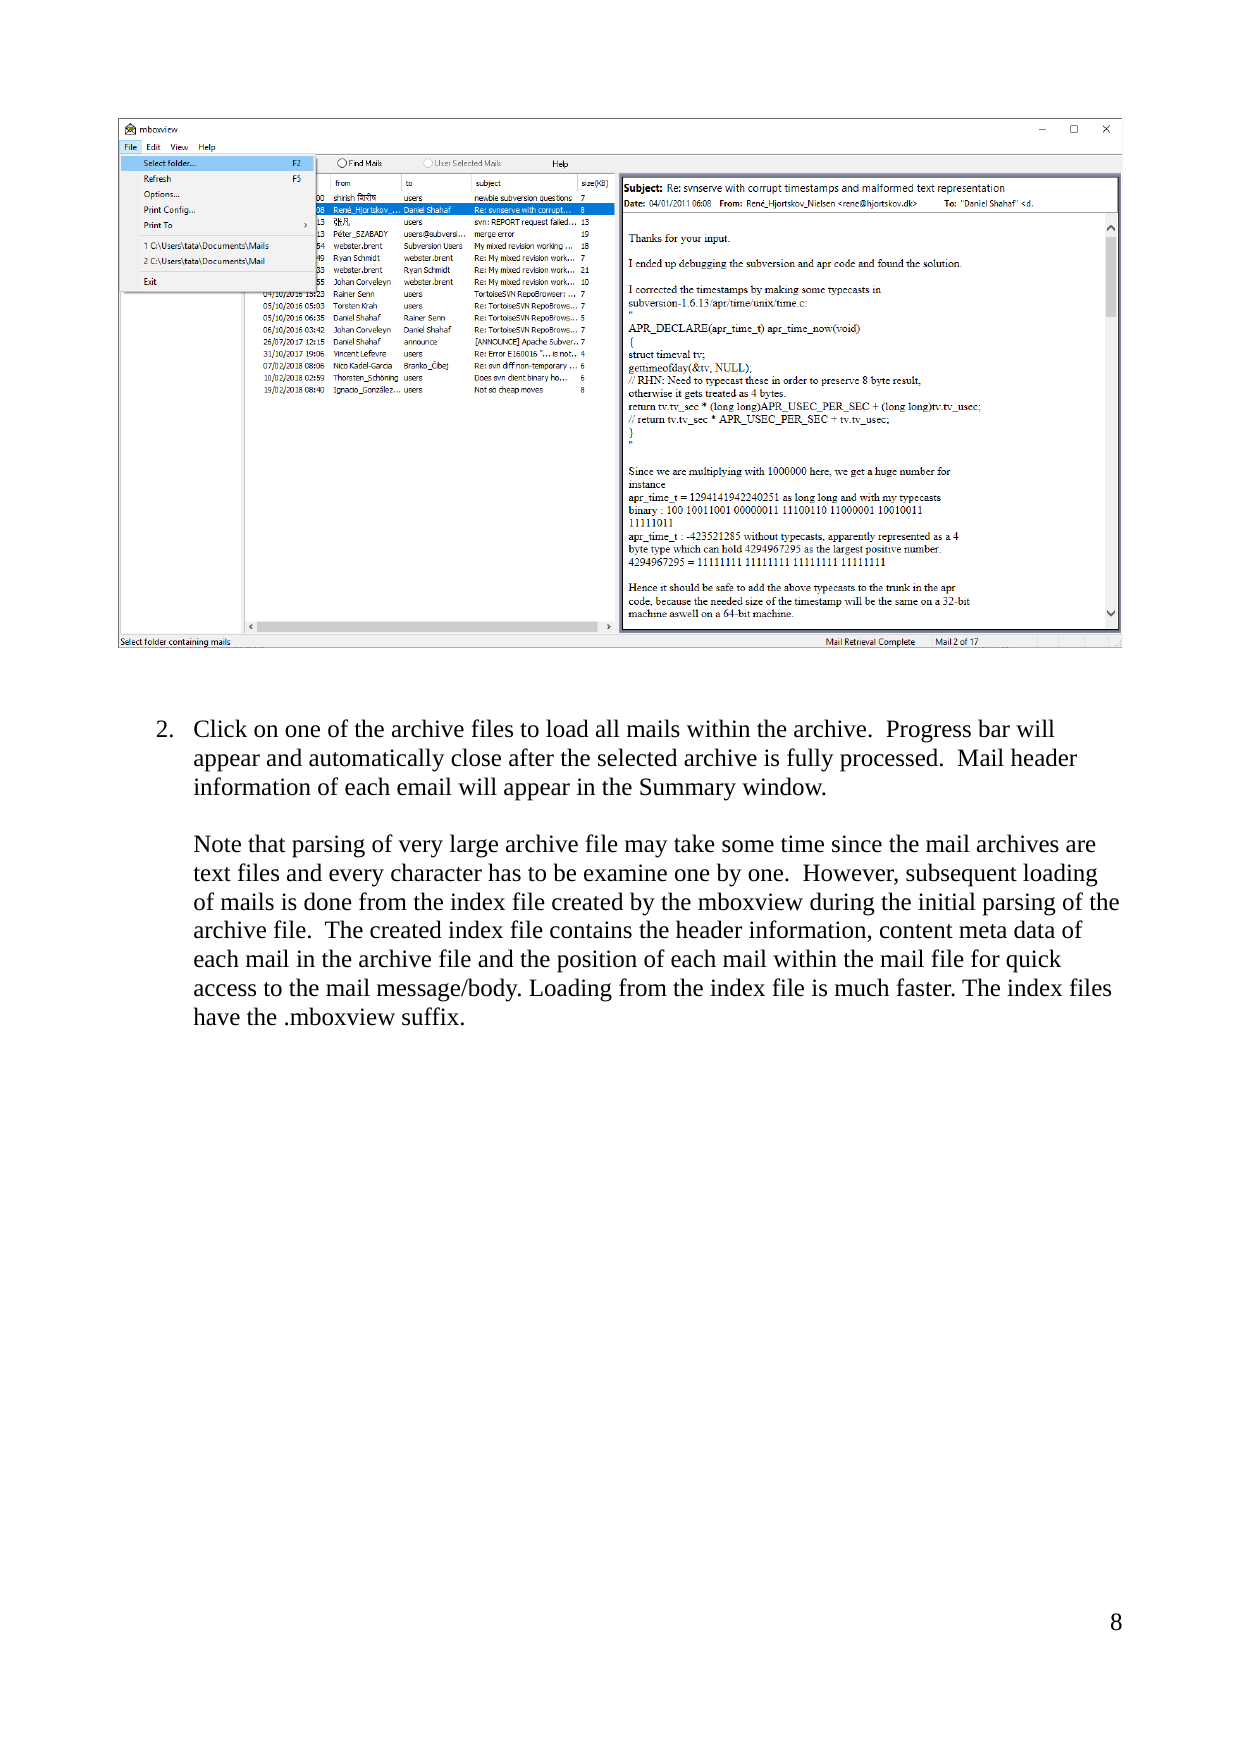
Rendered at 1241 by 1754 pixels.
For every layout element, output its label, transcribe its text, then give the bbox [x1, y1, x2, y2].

picture [118, 118, 1123, 648]
list Click on one of the archive files to load all mails within the archive. Progress bar will appear and automatically close after the selected archive is fully processed. Mail header information of each email will appear in the Summary window. Note that parsing of very large archive file may take some time since the mail archives are text files and every character has to be examine one by one. However, subsequent loading of mails is done from the index file created by the mboxview during the initial parsing of the archive file. The created index file contains the header information, content meta data of each mail in the archive file and the position of each mail within the mail file for quick access to the mail message/body. Loading from the index file is much faster. The index files have the .mboxview suffix. [156, 714, 1122, 1059]
